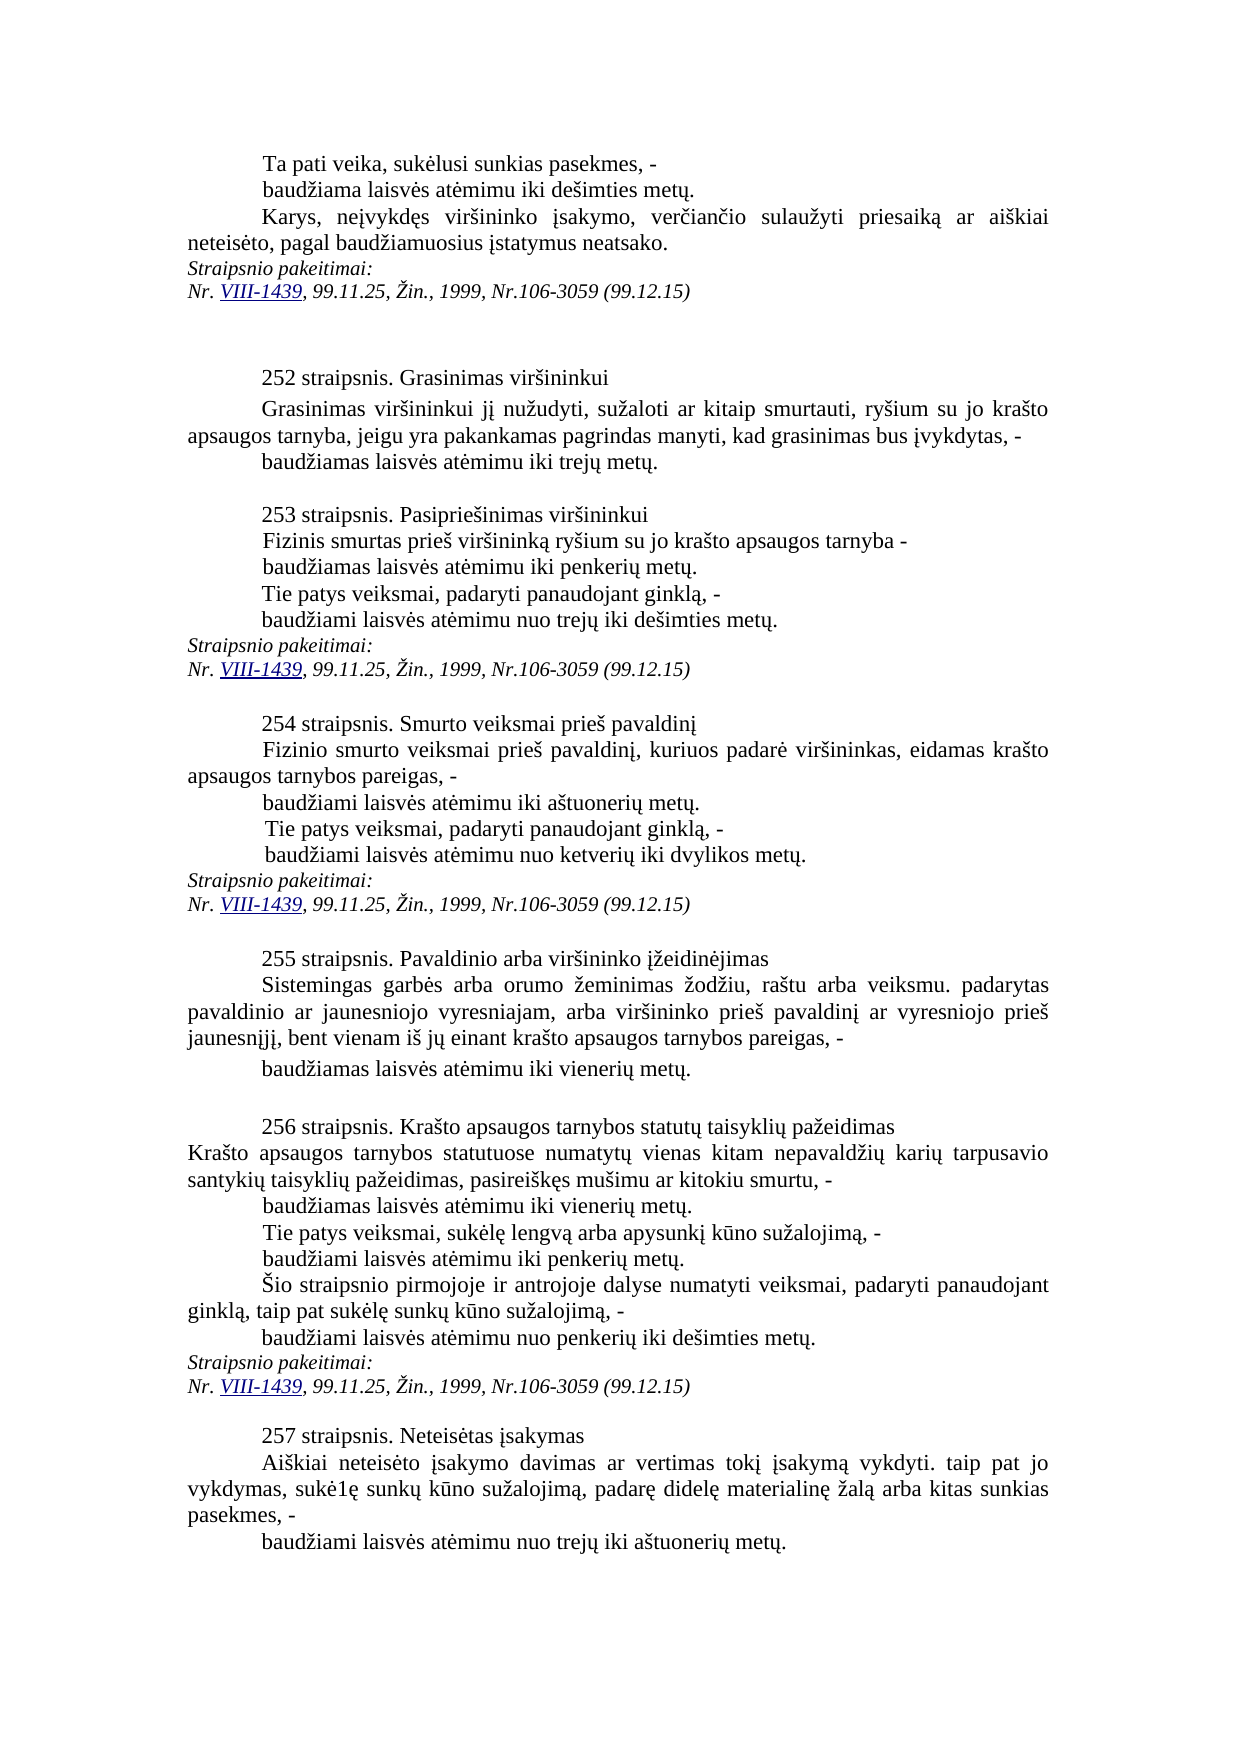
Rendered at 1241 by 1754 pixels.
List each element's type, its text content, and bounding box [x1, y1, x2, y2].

text 255 straipsnis. Pavaldinio arba viršininko įžeidinėjimas [206, 945, 1050, 971]
text Tie patys veiksmai, padaryti panaudojant ginklą, - [205, 815, 1050, 841]
text Karys, neįvykdęs viršininko įsakymo, verčiančio sulaužyti priesaiką ar aiškiai neteisėto, pagal baudžiamuosius įstatymus neatsako. [187, 203, 1050, 255]
text Ta pati veika, sukėlusi sunkias pasekmes, - [187, 150, 1050, 176]
text Sistemingas garbės arba orumo žeminimas žodžiu, raštu arba veiksmu. padarytas pavaldinio ar jaunesniojo vyresniajam, arba viršininko prieš pavaldinį ar vyresniojo prieš jaunesnįjį, bent vienam iš jų einant krašto apsaugos tarnybos pareigas, - [187, 971, 1050, 1050]
text 257 straipsnis. Neteisėtas įsakymas [207, 1422, 1050, 1449]
text Nr. VIII-1439, 99.11.25, Žin., 1999, Nr.106-3059 (99.12.15) [187, 279, 1050, 303]
text Krašto apsaugos tarnybos statutuose numatytų vienas kitam nepavaldžių karių tarpusavio santykių taisyklių pažeidimas, pasireiškęs mušimu ar kitokiu smurtu, - [187, 1139, 1050, 1192]
text Nr. VIII-1439, 99.11.25, Žin., 1999, Nr.106-3059 (99.12.15) [187, 657, 1050, 681]
text baudžiami laisvės atėmimu nuo ketverių iki dvylikos metų. [205, 841, 1050, 868]
text Šio straipsnio pirmojoje ir antrojoje dalyse numatyti veiksmai, padaryti panaudojant ginklą, taip pat sukėlę sunkų kūno sužalojimą, - [187, 1271, 1050, 1324]
text baudžiama laisvės atėmimu iki dešimties metų. [187, 176, 1050, 203]
text Aiškiai neteisėto įsakymo davimas ar vertimas tokį įsakymą vykdyti. taip pat jo vykdymas, sukė1ę sunkų kūno sužalojimą, padarę didelę materialinę žalą arba kitas sunkias pasekmes, - [187, 1449, 1050, 1528]
text Tie patys veiksmai, padaryti panaudojant ginklą, - [205, 580, 1050, 606]
text Fizinis smurtas prieš viršininką ryšium su jo krašto apsaugos tarnyba - [187, 527, 1050, 553]
text Nr. VIII-1439, 99.11.25, Žin., 1999, Nr.106-3059 (99.12.15) [187, 892, 1050, 916]
text baudžiami laisvės atėmimu iki penkerių metų. [187, 1245, 1050, 1271]
text baudžiamas laisvės atėmimu iki vienerių metų. [202, 1055, 1050, 1082]
text 252 straipsnis. Grasinimas viršininkui [207, 364, 1050, 390]
text baudžiami laisvės atėmimu nuo trejų iki dešimties metų. [205, 606, 1050, 632]
text Nr. VIII-1439, 99.11.25, Žin., 1999, Nr.106-3059 (99.12.15) [187, 1374, 1050, 1398]
text 253 straipsnis. Pasipriešinimas viršininkui [206, 501, 1050, 527]
text 254 straipsnis. Smurto veiksmai prieš pavaldinį [206, 710, 1050, 736]
text Straipsnio pakeitimai: [187, 255, 1050, 279]
text Fizinio smurto veiksmai prieš pavaldinį, kuriuos padarė viršininkas, eidamas krašto apsaugos tarnybos pareigas, - [187, 736, 1050, 789]
text Straipsnio pakeitimai: [187, 868, 1050, 892]
text baudžiami laisvės atėmimu nuo penkerių iki dešimties metų. [207, 1324, 1050, 1350]
text baudžiamas laisvės atėmimu iki trejų metų. [207, 448, 1050, 474]
text baudžiami laisvės atėmimu nuo trejų iki aštuonerių metų. [207, 1528, 1050, 1554]
text baudžiamas laisvės atėmimu iki vienerių metų. [187, 1192, 1050, 1218]
text Grasinimas viršininkui jį nužudyti, sužaloti ar kitaip smurtauti, ryšium su jo krašto apsaugos tarnyba, jeigu yra pakankamas pagrindas manyti, kad grasinimas bus įvykdytas, - [187, 395, 1050, 448]
text Straipsnio pakeitimai: [187, 1350, 1050, 1374]
text 256 straipsnis. Krašto apsaugos tarnybos statutų taisyklių pažeidimas [261, 1113, 1050, 1139]
text baudžiami laisvės atėmimu iki aštuonerių metų. [187, 789, 1050, 815]
text Tie patys veiksmai, sukėlę lengvą arba apysunkį kūno sužalojimą, - [187, 1218, 1050, 1245]
text baudžiamas laisvės atėmimu iki penkerių metų. [187, 553, 1050, 580]
text Straipsnio pakeitimai: [187, 632, 1050, 657]
